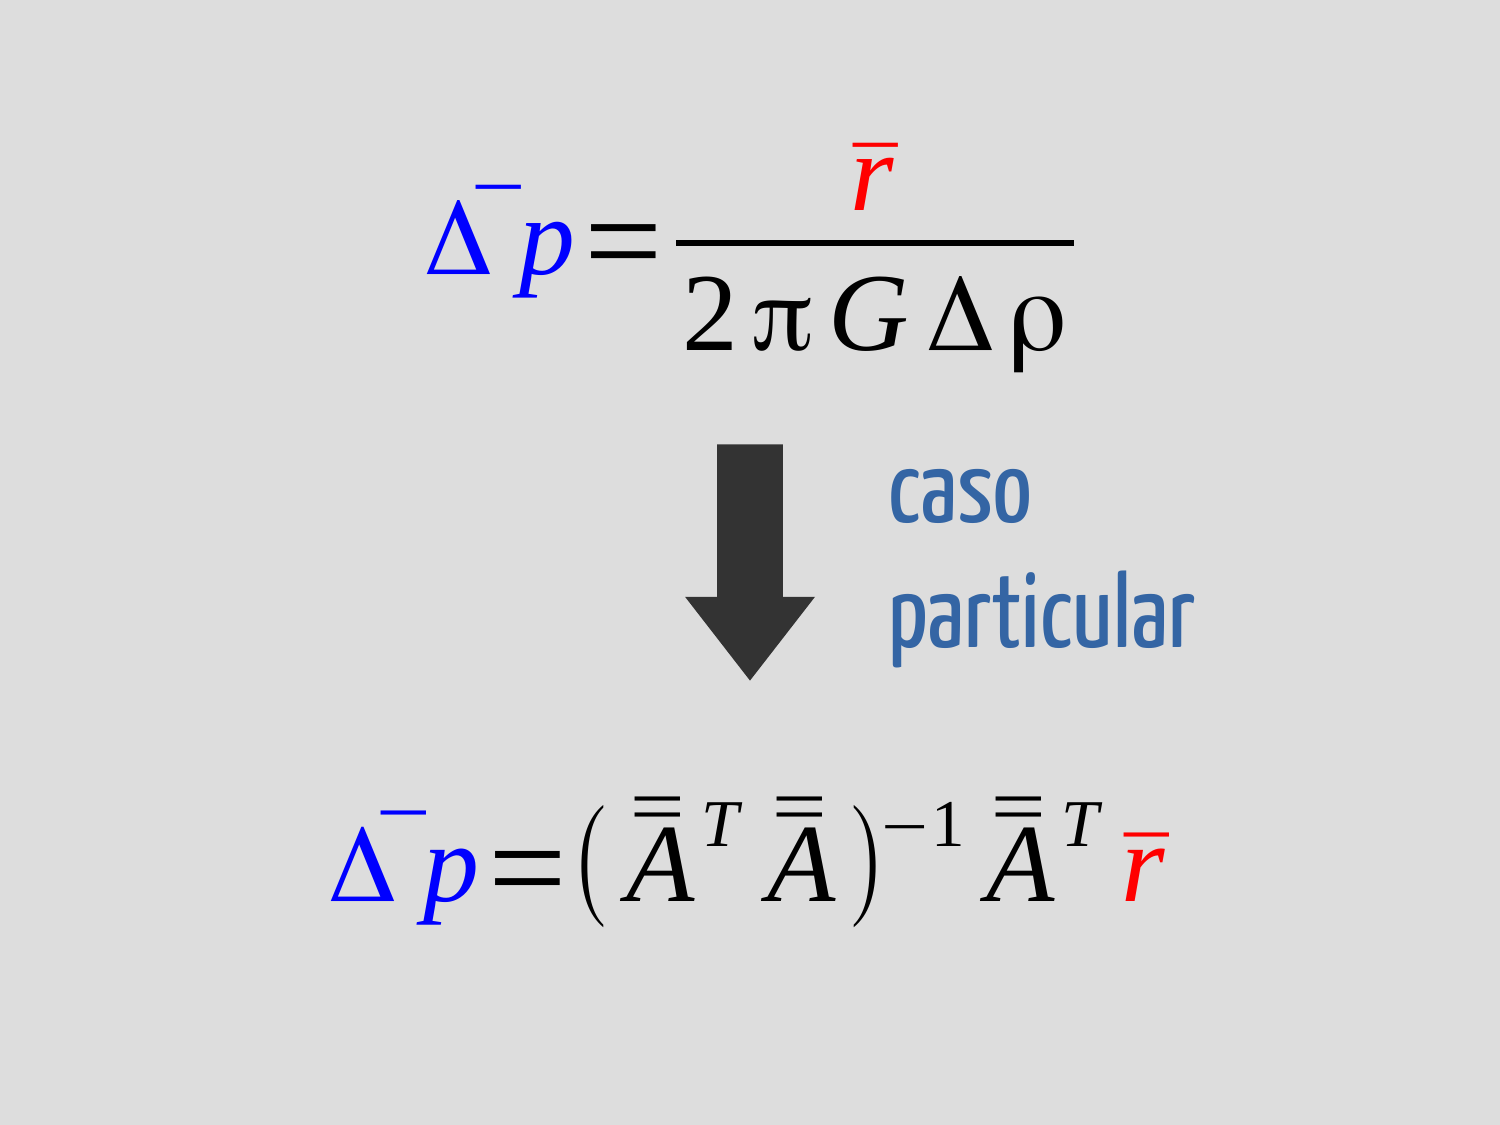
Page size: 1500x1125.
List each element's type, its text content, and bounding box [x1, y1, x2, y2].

chart [319, 785, 1181, 934]
text_box [685, 444, 816, 681]
title caso particular [832, 389, 1252, 697]
chart [414, 111, 1086, 378]
